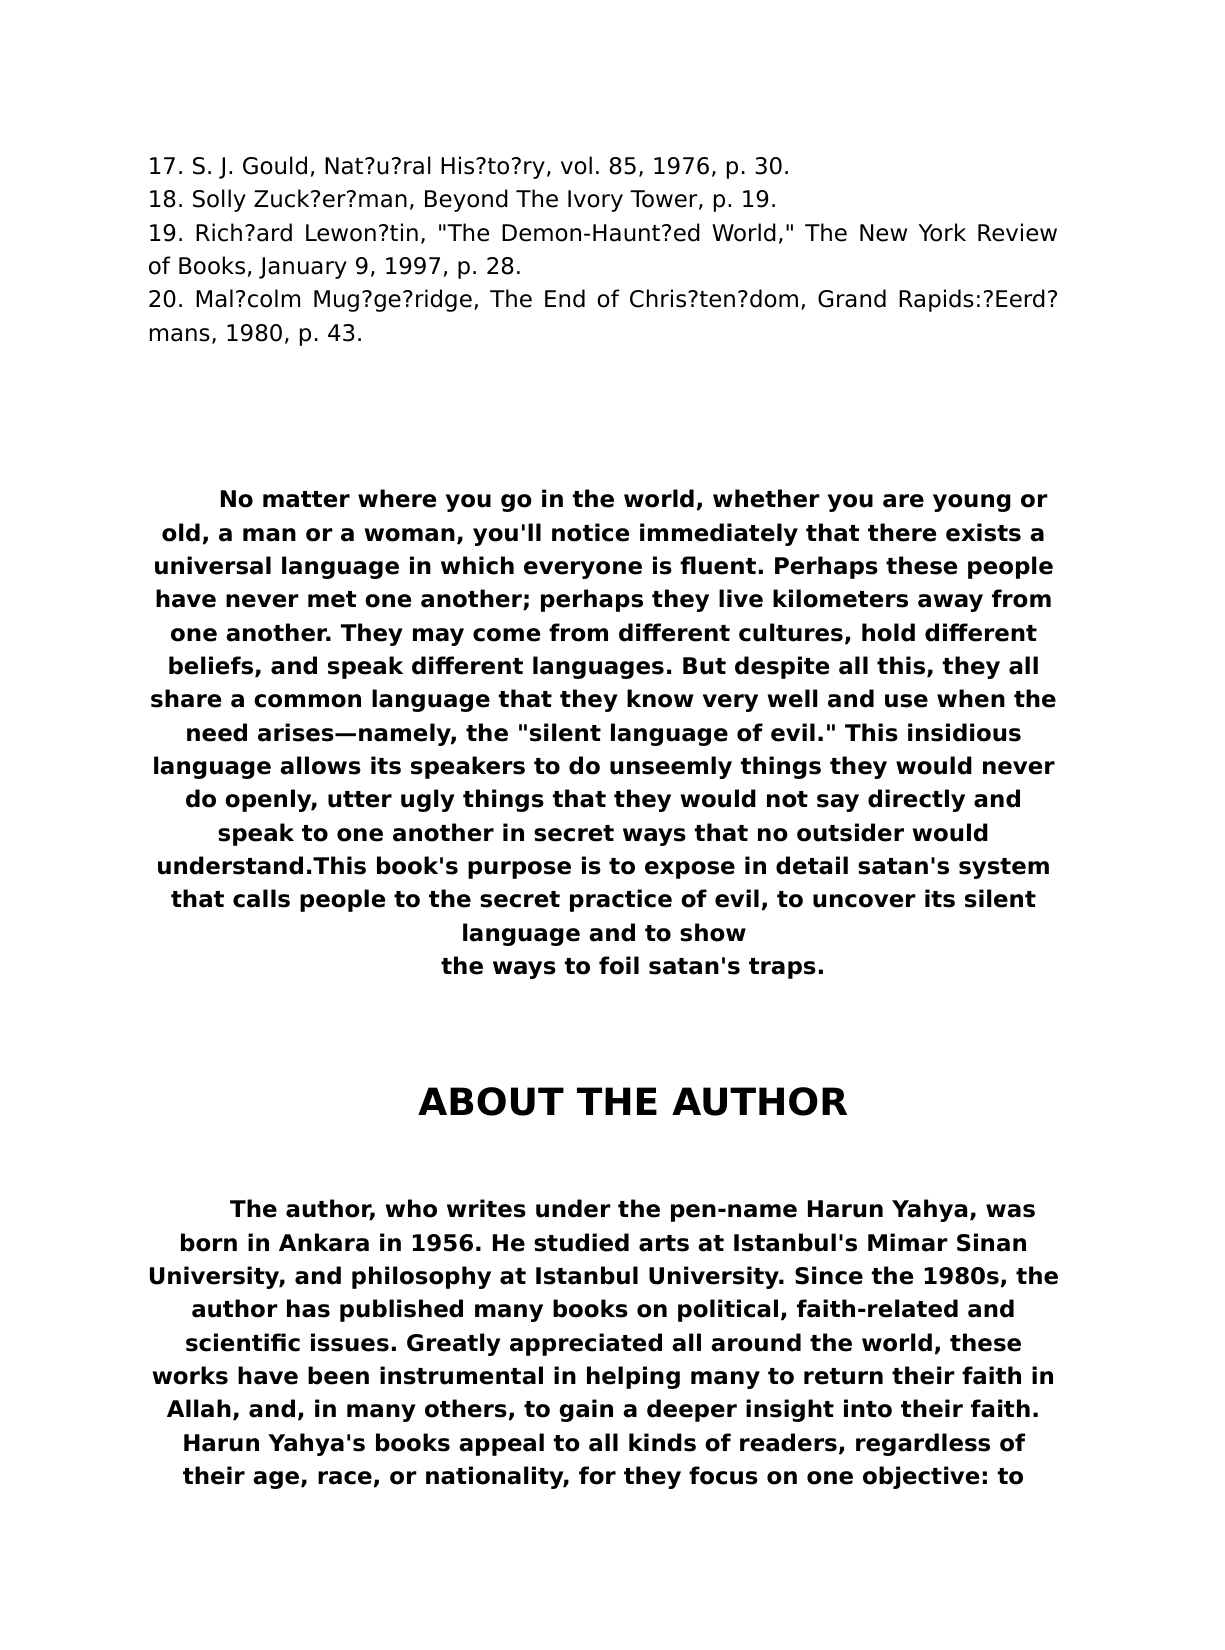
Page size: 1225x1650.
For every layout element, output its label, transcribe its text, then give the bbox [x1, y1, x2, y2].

text 19. Rich?ard Lewon?tin, "The Demon-Haunt?ed World," The New York Review of Books, January 9, 1997, p. 28. [148, 214, 1060, 281]
text 18. Solly Zuck?er?man, Beyond The Ivory Tower, p. 19. [148, 181, 1060, 214]
text No matter where you go in the world, whether you are young or old, a man or a woman, you'll notice immediately that there exists a universal language in which everyone is fluent. Perhaps these people have never met one another; perhaps they live kilometers away from one another. They may come from different cultures, hold different beliefs, and speak different languages. But despite all this, they all share a common language that they know very well and use when the need arises—namely, the "silent language of evil." This insidious language allows its speakers to do unseemly things they would never do openly, utter ugly things that they would not say directly and speak to one another in secret ways that no outsider would understand.This book's purpose is to expose in detail satan's system that calls people to the secret practice of evil, to uncover its silent language and to show [148, 481, 1060, 948]
text 20. Mal?colm Mug?ge?ridge, The End of Chris?ten?dom, Grand Rapids:?Eerd?mans, 1980, p. 43. [148, 281, 1060, 348]
text the ways to foil satan's traps. [148, 948, 1060, 981]
text ABOUT THE AUTHOR [148, 1081, 1060, 1124]
text The author, who writes under the pen-name Harun Yahya, was born in Ankara in 1956. He studied arts at Istanbul's Mimar Sinan University, and philosophy at Istanbul University. Since the 1980s, the author has published many books on political, faith-related and scientific issues. Greatly appreciated all around the world, these works have been instrumental in helping many to return their faith in Allah, and, in many others, to gain a deeper insight into their faith. Harun Yahya's books appeal to all kinds of readers, regardless of their age, race, or nationality, for they focus on one objective: to [148, 1191, 1060, 1491]
text 17. S. J. Gould, Nat?u?ral His?to?ry, vol. 85, 1976, p. 30. [148, 148, 1060, 181]
